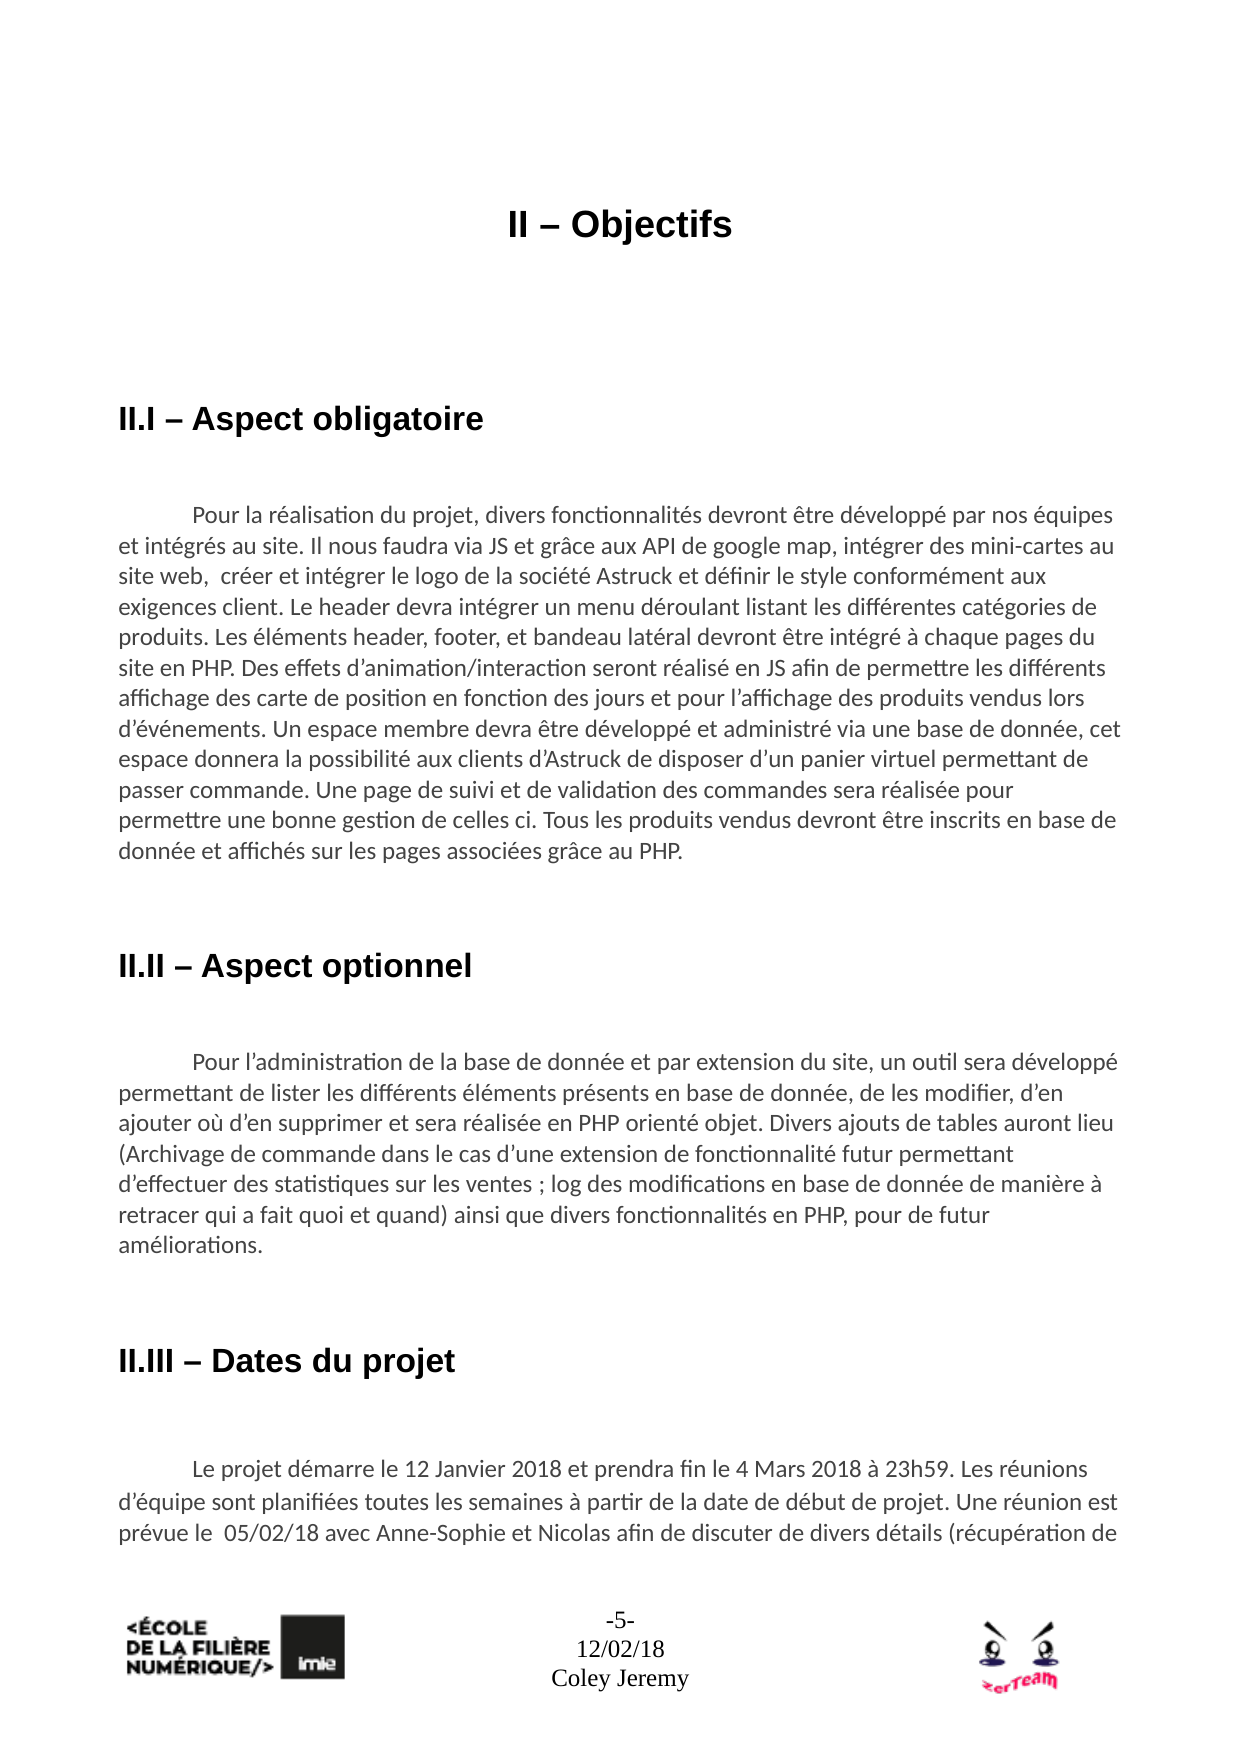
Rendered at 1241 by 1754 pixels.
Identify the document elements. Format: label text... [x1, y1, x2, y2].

subtitle II.I – Aspect obligatoire [118, 399, 1122, 438]
subtitle II.III – Dates du projet [118, 1341, 1122, 1379]
text Pour la réalisation du projet, divers fonctionnalités devront être développé par nos équipes et intégrés au site. Il nous faudra via JS et grâce aux API de google map, intégrer des mini-cartes au site web, créer et intégrer le logo de la société Astruck et définir le style conformément aux exigences client. Le header devra intégrer un menu déroulant listant les différentes catégories de produits. Les éléments header, footer, et bandeau latéral devront être intégré à chaque pages du site en PHP. Des effets d’animation/interaction seront réalisé en JS afin de permettre les différents affichage des carte de position en fonction des jours et pour l’affichage des produits vendus lors d’événements. Un espace membre devra être développé et administré via une base de donnée, cet espace donnera la possibilité aux clients d’Astruck de disposer d’un panier virtuel permettant de passer commande. Une page de suivi et de validation des commandes sera réalisée pour permettre une bonne gestion de celles ci. Tous les produits vendus devront être inscrits en base de donnée et affichés sur les pages associées grâce au PHP. [118, 499, 1122, 866]
text Pour l’administration de la base de donnée et par extension du site, un outil sera développé permettant de lister les différents éléments présents en base de donnée, de les modifier, d’en ajouter où d’en supprimer et sera réalisée en PHP orienté objet. Divers ajouts de tables auront lieu (Archivage de commande dans le cas d’une extension de fonctionnalité futur permettant d’effectuer des statistiques sur les ventes ; log des modifications en base de donnée de manière à retracer qui a fait quoi et quand) ainsi que divers fonctionnalités en PHP, pour de futur améliorations. [118, 1046, 1122, 1260]
subtitle II – Objectifs [118, 201, 1122, 245]
text Le projet démarre le 12 Janvier 2018 et prendra fin le 4 Mars 2018 à 23h59. Les réunions d’équipe sont planifiées toutes les semaines à partir de la date de début de projet. Une réunion est prévue le 05/02/18 avec Anne-Sophie et Nicolas afin de discuter de divers détails (récupération de [118, 1441, 1122, 1548]
picture [126, 1596, 345, 1705]
picture [975, 1612, 1064, 1701]
subtitle II.II – Aspect optionnel [118, 946, 1122, 985]
